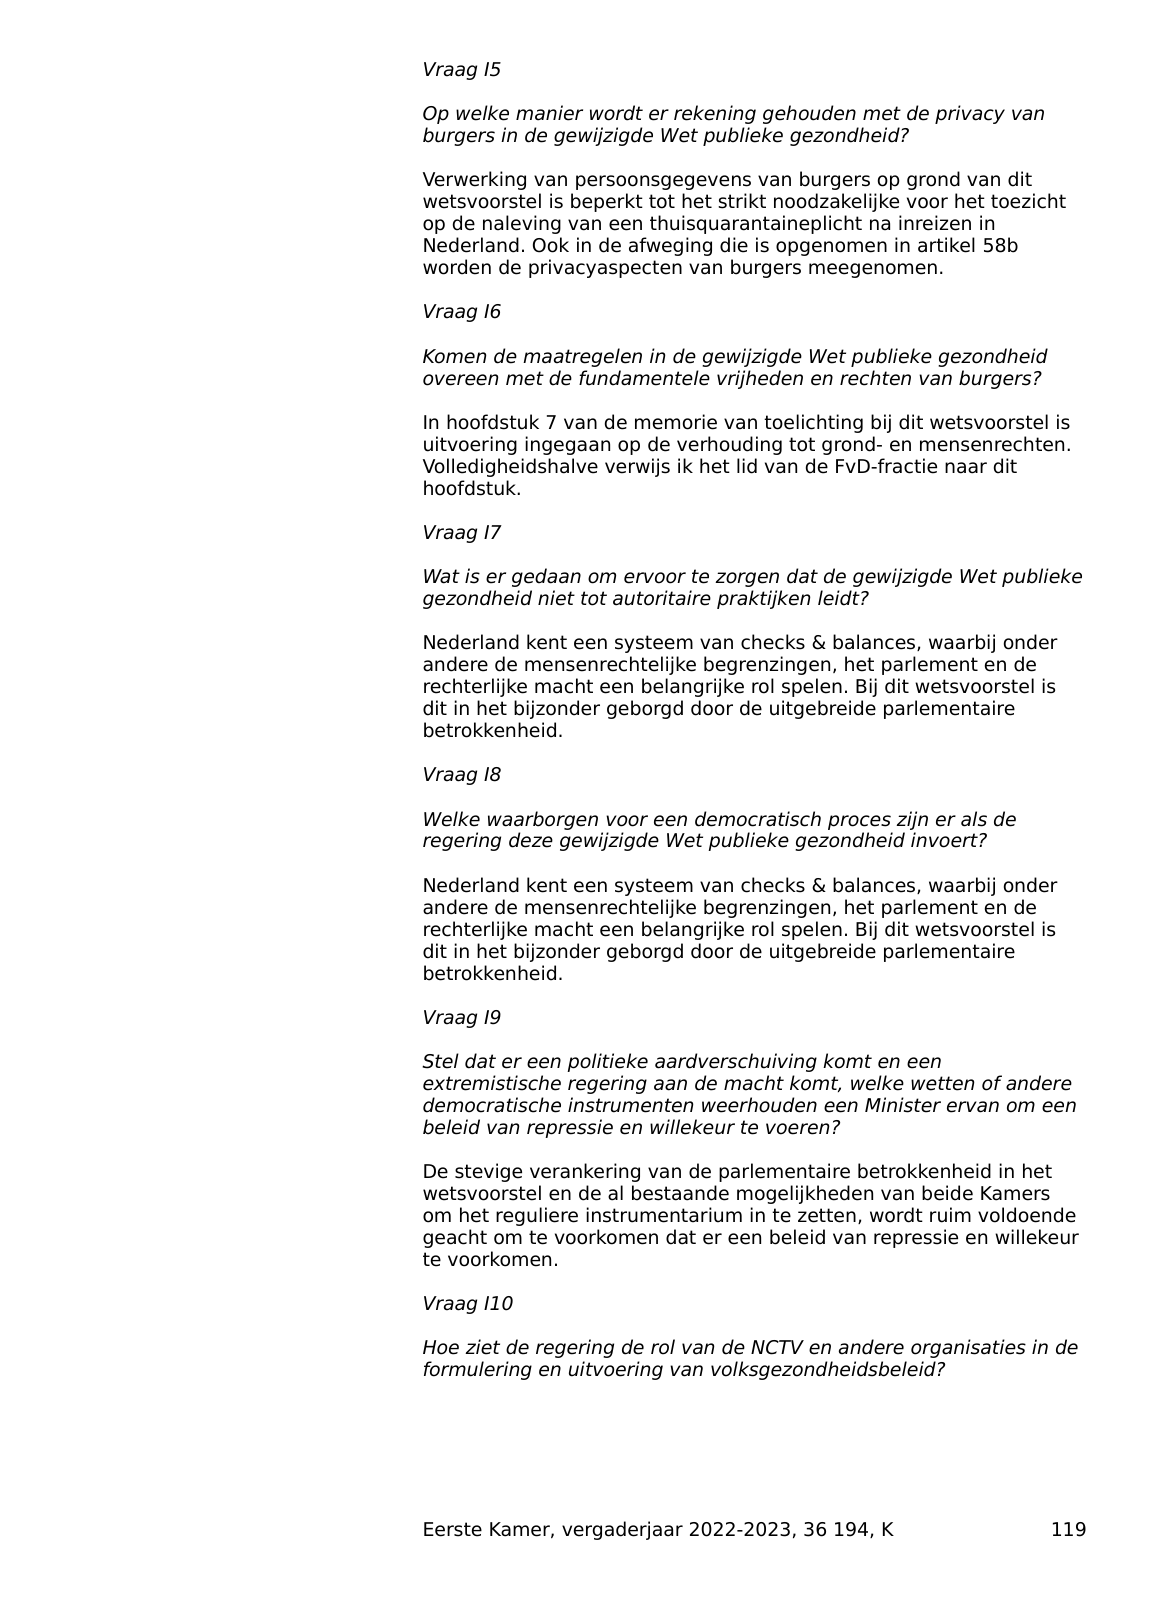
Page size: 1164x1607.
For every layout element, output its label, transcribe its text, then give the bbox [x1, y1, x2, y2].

text Welke waarborgen voor een democratisch proces zijn er als de regering deze gewijzigde Wet publieke gezondheid invoert? [422, 808, 1087, 852]
subtitle Vraag I8 [422, 764, 1087, 786]
text Stel dat er een politieke aardverschuiving komt en een extremistische regering aan de macht komt, welke wetten of andere democratische instrumenten weerhouden een Minister ervan om een beleid van repressie en willekeur te voeren? [422, 1051, 1087, 1139]
text Verwerking van persoonsgegevens van burgers op grond van dit wetsvoorstel is beperkt tot het strikt noodzakelijke voor het toezicht op de naleving van een thuisquarantaineplicht na inreizen in Nederland. Ook in de afweging die is opgenomen in artikel 58b worden de privacyaspecten van burgers meegenomen. [422, 169, 1087, 279]
text Op welke manier wordt er rekening gehouden met de privacy van burgers in de gewijzigde Wet publieke gezondheid? [422, 103, 1087, 147]
text Nederland kent een systeem van checks & balances, waarbij onder andere de mensenrechtelijke begrenzingen, het parlement en de rechterlijke macht een belangrijke rol spelen. Bij dit wetsvoorstel is dit in het bijzonder geborgd door de uitgebreide parlementaire betrokkenheid. [422, 632, 1087, 742]
subtitle Vraag I5 [422, 59, 1087, 81]
subtitle Vraag I6 [422, 301, 1087, 323]
subtitle Vraag I9 [422, 1007, 1087, 1029]
text De stevige verankering van de parlementaire betrokkenheid in het wetsvoorstel en de al bestaande mogelijkheden van beide Kamers om het reguliere instrumentarium in te zetten, wordt ruim voldoende geacht om te voorkomen dat er een beleid van repressie en willekeur te voorkomen. [422, 1161, 1087, 1271]
text Nederland kent een systeem van checks & balances, waarbij onder andere de mensenrechtelijke begrenzingen, het parlement en de rechterlijke macht een belangrijke rol spelen. Bij dit wetsvoorstel is dit in het bijzonder geborgd door de uitgebreide parlementaire betrokkenheid. [422, 874, 1087, 984]
text Komen de maatregelen in de gewijzigde Wet publieke gezondheid overeen met de fundamentele vrijheden en rechten van burgers? [422, 346, 1087, 389]
text Hoe ziet de regering de rol van de NCTV en andere organisaties in de formulering en uitvoering van volksgezondheidsbeleid? [422, 1337, 1087, 1381]
text In hoofdstuk 7 van de memorie van toelichting bij dit wetsvoorstel is uitvoering ingegaan op de verhouding tot grond- en mensenrechten. Volledigheidshalve verwijs ik het lid van de FvD-fractie naar dit hoofdstuk. [422, 412, 1087, 500]
subtitle Vraag I10 [422, 1293, 1087, 1315]
text Wat is er gedaan om ervoor te zorgen dat de gewijzigde Wet publieke gezondheid niet tot autoritaire praktijken leidt? [422, 566, 1087, 610]
subtitle Vraag I7 [422, 522, 1087, 544]
